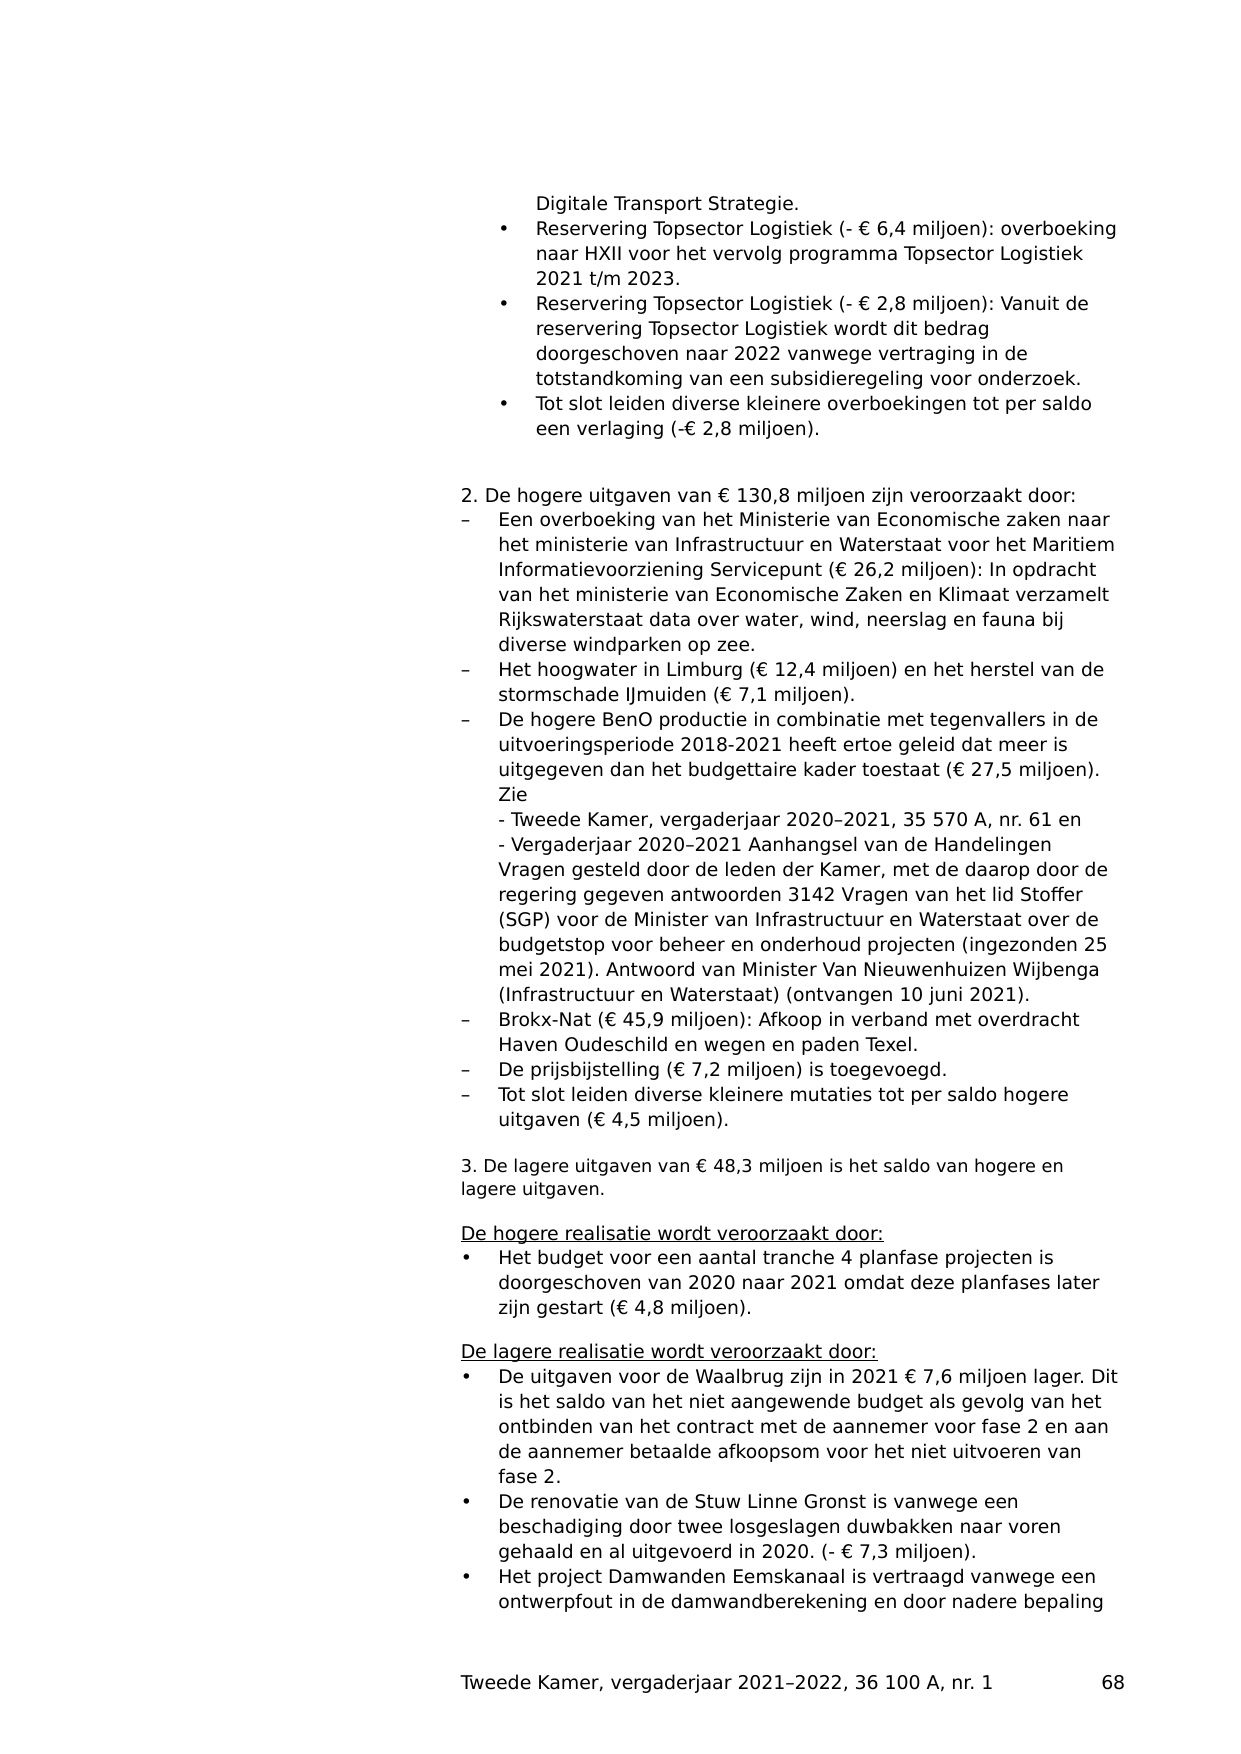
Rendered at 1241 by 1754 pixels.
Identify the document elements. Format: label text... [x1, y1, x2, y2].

list De prijsbijstelling (€ 7,2 miljoen) is toegevoegd. [461, 1057, 1125, 1082]
list Het project Damwanden Eemskanaal is vertraagd vanwege een ontwerpfout in de damwandberekening en door nadere bepaling [461, 1563, 1125, 1613]
list Een overboeking van het Ministerie van Economische zaken naar het ministerie van Infrastructuur en Waterstaat voor het Maritiem Informatievoorziening Servicepunt (€ 26,2 miljoen): In opdracht van het ministerie van Economische Zaken en Klimaat verzamelt Rijkswaterstaat data over water, wind, neerslag en fauna bij diverse windparken op zee. [461, 507, 1125, 657]
text De lagere realisatie wordt veroorzaakt door: [461, 1341, 1125, 1363]
list Tot slot leiden diverse kleinere overboekingen tot per saldo een verlaging (-€ 2,8 miljoen). [498, 391, 1125, 441]
list Reservering Topsector Logistiek (- € 6,4 miljoen): overboeking naar HXII voor het vervolg programma Topsector Logistiek 2021 t/m 2023. [498, 216, 1125, 291]
text 3. De lagere uitgaven van € 48,3 miljoen is het saldo van hogere en lagere uitgaven. [461, 1154, 1125, 1199]
list Digitale Transport Strategie. [498, 191, 1125, 216]
list De hogere BenO productie in combinatie met tegenvallers in de uitvoeringsperiode 2018-2021 heeft ertoe geleid dat meer is uitgegeven dan het budgettaire kader toestaat (€ 27,5 miljoen). Zie - Tweede Kamer, vergaderjaar 2020–2021, 35 570 A, nr. 61 en - Vergaderjaar 2020–2021 Aanhangsel van de Handelingen Vragen gesteld door de leden der Kamer, met de daarop door de regering gegeven antwoorden 3142 Vragen van het lid Stoffer (SGP) voor de Minister van Infrastructuur en Waterstaat over de budgetstop voor beheer en onderhoud projecten (ingezonden 25 mei 2021). Antwoord van Minister Van Nieuwenhuizen Wijbenga (Infrastructuur en Waterstaat) (ontvangen 10 juni 2021). [461, 707, 1125, 1007]
list De renovatie van de Stuw Linne Gronst is vanwege een beschadiging door twee losgeslagen duwbakken naar voren gehaald en al uitgevoerd in 2020. (- € 7,3 miljoen). [461, 1488, 1125, 1563]
text 2. De hogere uitgaven van € 130,8 miljoen zijn veroorzaakt door: [461, 485, 1125, 507]
list De uitgaven voor de Waalbrug zijn in 2021 € 7,6 miljoen lager. Dit is het saldo van het niet aangewende budget als gevolg van het ontbinden van het contract met de aannemer voor fase 2 en aan de aannemer betaalde afkoopsom voor het niet uitvoeren van fase 2. [461, 1363, 1125, 1488]
list Het budget voor een aantal tranche 4 planfase projecten is doorgeschoven van 2020 naar 2021 omdat deze planfases later zijn gestart (€ 4,8 miljoen). [461, 1244, 1125, 1319]
text De hogere realisatie wordt veroorzaakt door: [461, 1222, 1125, 1244]
list Het hoogwater in Limburg (€ 12,4 miljoen) en het herstel van de stormschade IJmuiden (€ 7,1 miljoen). [461, 657, 1125, 707]
list Reservering Topsector Logistiek (- € 2,8 miljoen): Vanuit de reservering Topsector Logistiek wordt dit bedrag doorgeschoven naar 2022 vanwege vertraging in de totstandkoming van een subsidieregeling voor onderzoek. [498, 291, 1125, 391]
list Tot slot leiden diverse kleinere mutaties tot per saldo hogere uitgaven (€ 4,5 miljoen). [461, 1082, 1125, 1132]
list Brokx-Nat (€ 45,9 miljoen): Afkoop in verband met overdracht Haven Oudeschild en wegen en paden Texel. [461, 1007, 1125, 1057]
